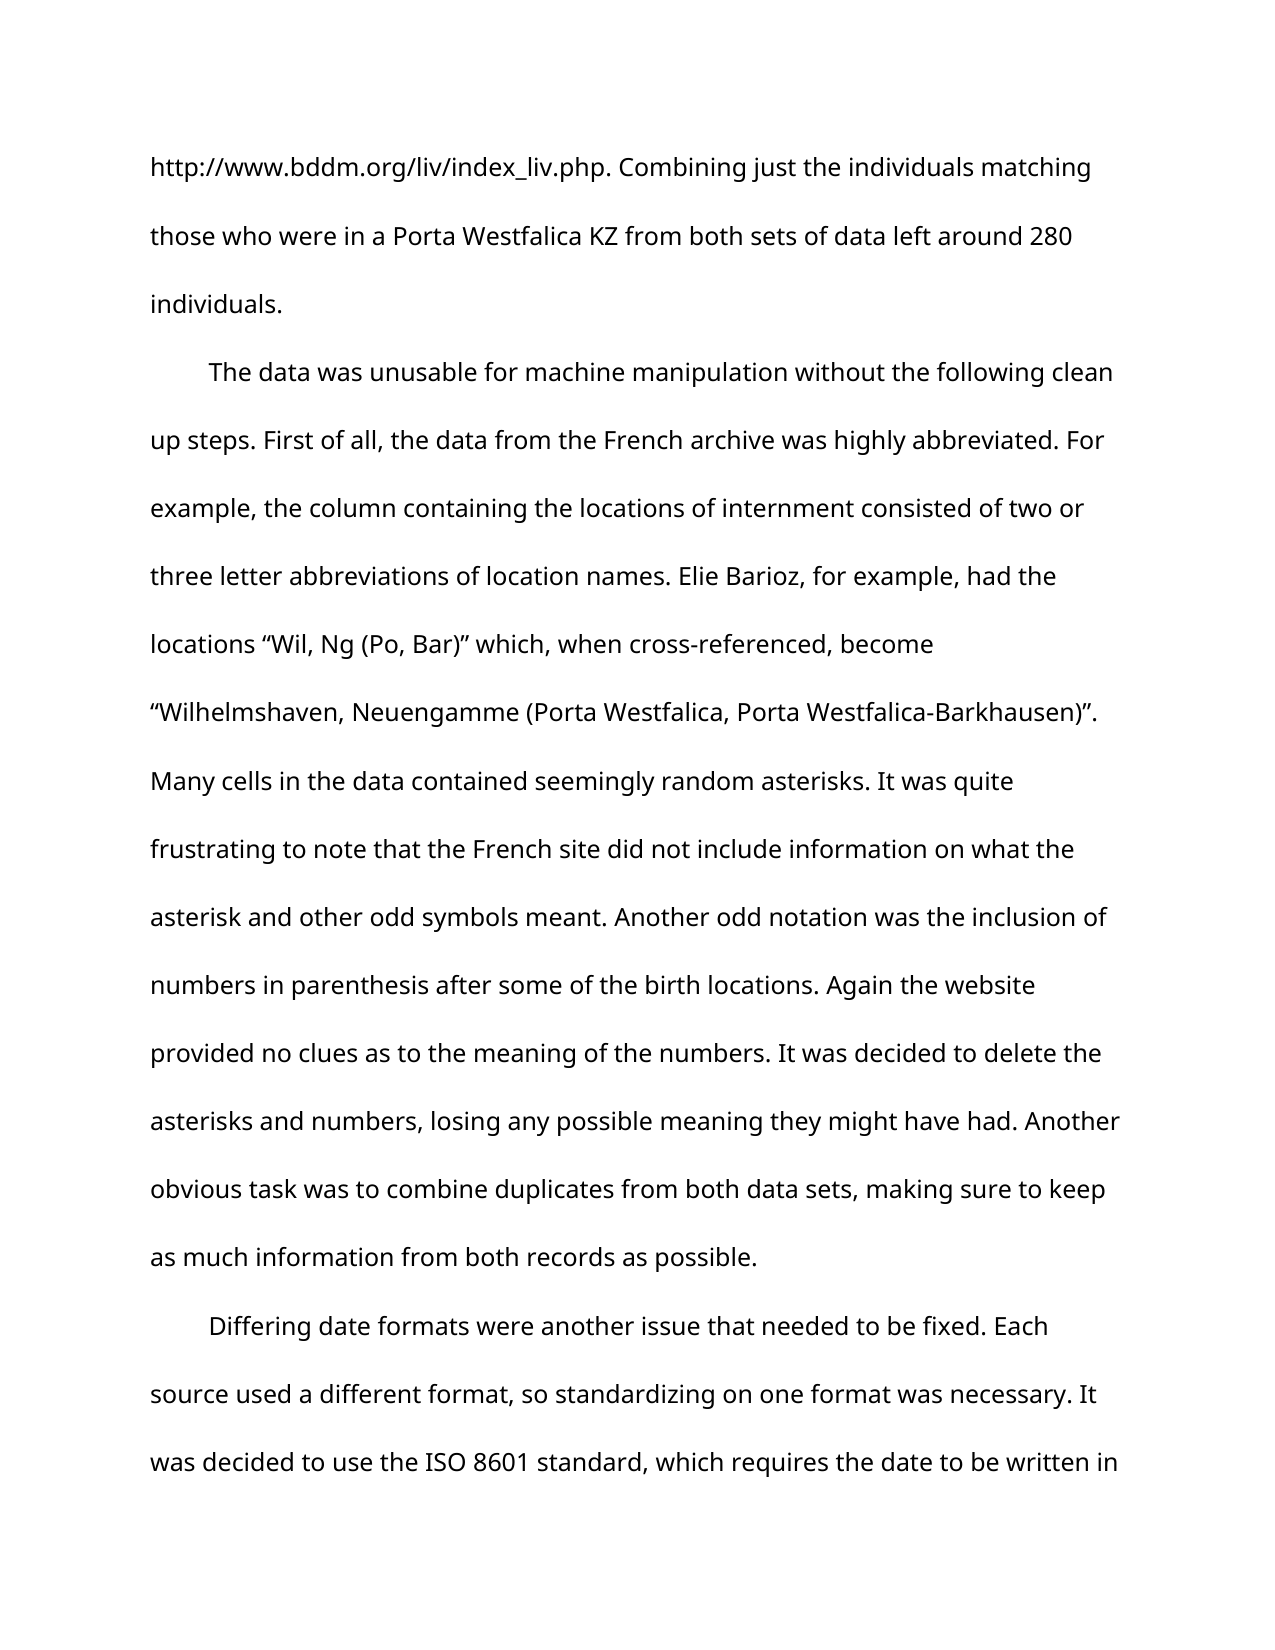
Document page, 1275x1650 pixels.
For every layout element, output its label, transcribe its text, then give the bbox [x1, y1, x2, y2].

text Differing date formats were another issue that needed to be fixed. Each source used a different format, so standardizing on one format was necessary. It was decided to use the ISO 8601 standard, which requires the date to be written in [150, 1308, 1125, 1478]
text The data was unusable for machine manipulation without the following clean up steps. First of all, the data from the French archive was highly abbreviated. For example, the column containing the locations of internment consisted of two or three letter abbreviations of location names. Elie Barioz, for example, had the locations “Wil, Ng (Po, Bar)” which, when cross-referenced, become “Wilhelmshaven, Neuengamme (Porta Westfalica, Porta Westfalica-Barkhausen)”. Many cells in the data contained seemingly random asterisks. It was quite frustrating to note that the French site did not include information on what the asterisk and other odd symbols meant. Another odd notation was the inclusion of numbers in parenthesis after some of the birth locations. Again the website provided no clues as to the meaning of the numbers. It was decided to delete the asterisks and numbers, losing any possible meaning they might have had. Another obvious task was to combine duplicates from both data sets, making sure to keep as much information from both records as possible. [150, 354, 1125, 1274]
text http://www.bddm.org/liv/index_liv.php. Combining just the individuals matching those who were in a Porta Westfalica KZ from both sets of data left around 280 individuals. [150, 150, 1125, 320]
